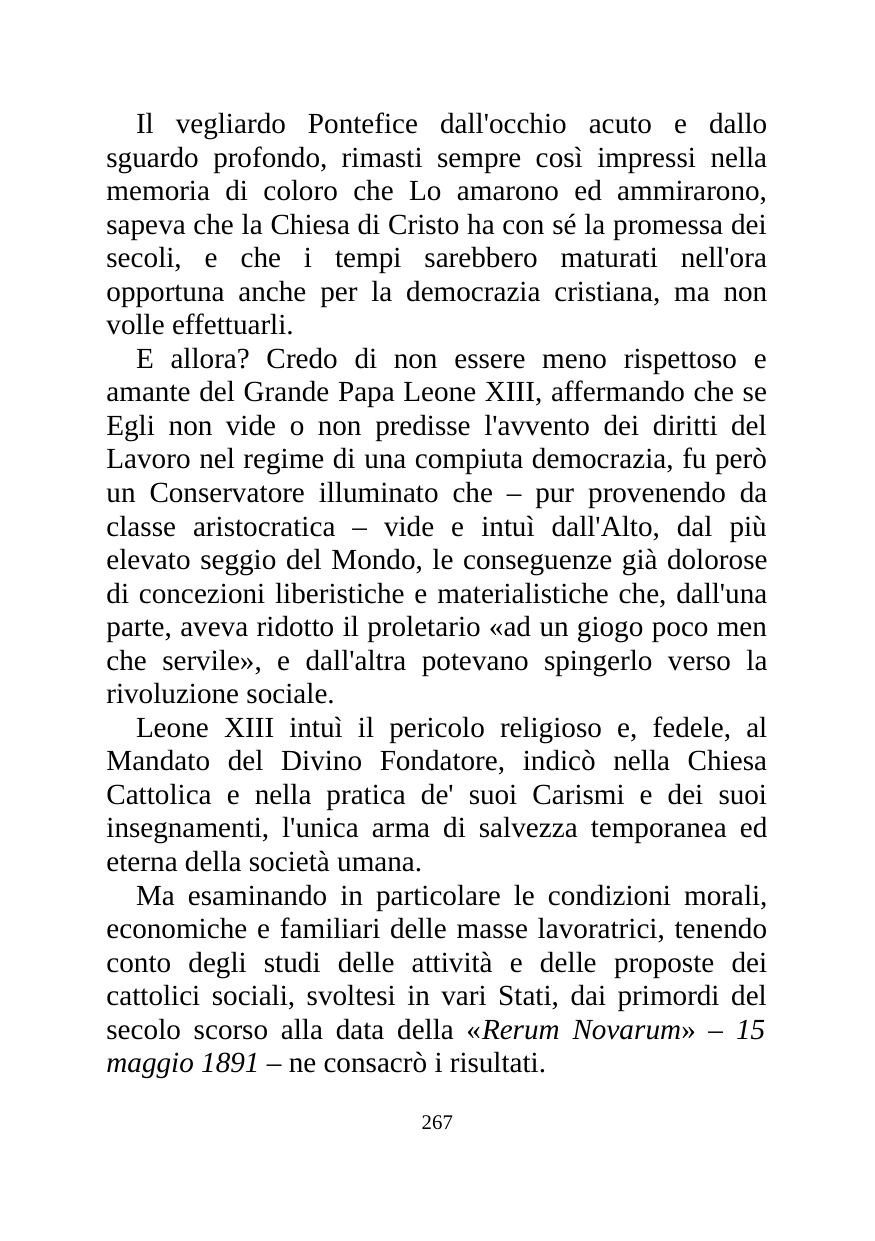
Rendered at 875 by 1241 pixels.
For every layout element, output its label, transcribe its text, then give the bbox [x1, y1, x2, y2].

text Ma esaminando in particolare le condizioni morali, economiche e familiari delle masse lavoratrici, tenendo conto degli studi delle attività e delle proposte dei cattolici sociali, svoltesi in vari Stati, dai primordi del secolo scorso alla data della «Rerum Novarum» – 15 maggio 1891 – ne consacrò i risultati. [106, 878, 768, 1079]
text E allora? Credo di non essere meno rispettoso e amante del Grande Papa Leone XIII, affermando che se Egli non vide o non predisse l'avvento dei diritti del Lavoro nel regime di una compiuta democrazia, fu però un Conservatore illuminato che – pur provenendo da classe aristocratica – vide e intuì dall'Alto, dal più elevato seggio del Mondo, le conseguenze già dolorose di concezioni liberistiche e materialistiche che, dall'una parte, aveva ridotto il proletario «ad un giogo poco men che servile», e dall'altra potevano spingerlo verso la rivoluzione sociale. [106, 341, 768, 710]
text Leone XIII intuì il pericolo religioso e, fedele, al Mandato del Divino Fondatore, indicò nella Chiesa Cattolica e nella pratica de' suoi Carismi e dei suoi insegnamenti, l'unica arma di salvezza temporanea ed eterna della società umana. [106, 710, 768, 878]
text Il vegliardo Pontefice dall'occhio acuto e dallo sguardo profondo, rimasti sempre così impressi nella memoria di coloro che Lo amarono ed ammirarono, sapeva che la Chiesa di Cristo ha con sé la promessa dei secoli, e che i tempi sarebbero maturati nell'ora opportuna anche per la democrazia cristiana, ma non volle effettuarli. [106, 106, 768, 341]
